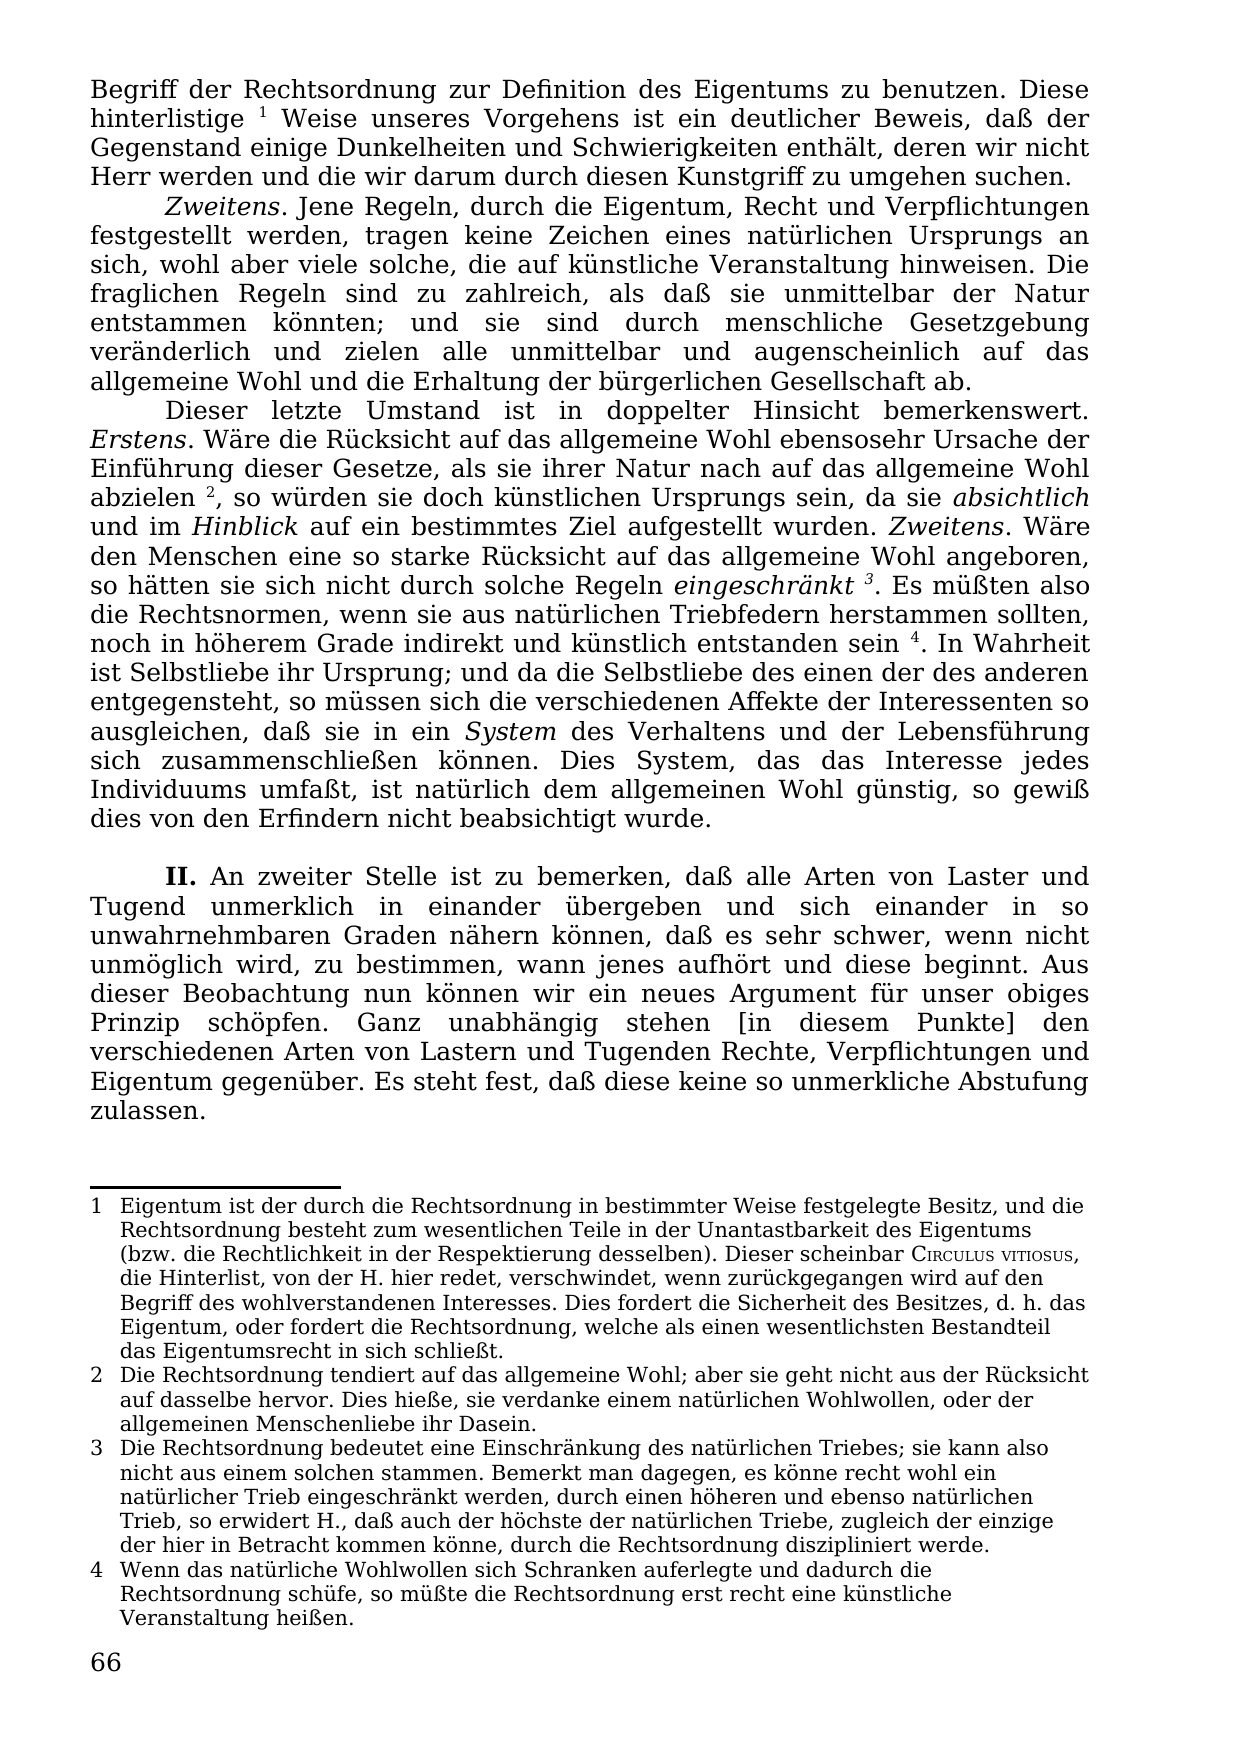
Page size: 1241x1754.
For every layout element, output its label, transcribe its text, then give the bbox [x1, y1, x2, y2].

text Dieser letzte Umstand ist in doppelter Hinsicht bemerkenswert. Erstens. Wäre die Rücksicht auf das allgemeine Wohl ebensosehr Ursache der Einführung dieser Gesetze, als sie ihrer Natur nach auf das allgemeine Wohl abzielen , so würden sie doch künstlichen Ursprungs sein, da sie absichtlich und im Hinblick auf ein bestimmtes Ziel aufgestellt wurden. Zweitens. Wäre den Menschen eine so starke Rücksicht auf das allgemeine Wohl angeboren, so hätten sie sich nicht durch solche Regeln eingeschränkt . Es müßten also die Rechtsnormen, wenn sie aus natürlichen Triebfedern herstammen sollten, noch in höherem Grade indirekt und künstlich entstanden sein . In Wahrheit ist Selbstliebe ihr Ursprung; und da die Selbstliebe des einen der des anderen entgegensteht, so müssen sich die verschiedenen Affekte der Interessenten so ausgleichen, daß sie in ein System des Verhaltens und der Lebensführung sich zusammenschließen können. Dies System, das das Interesse jedes Individuums umfaßt, ist natürlich dem allgemeinen Wohl günstig, so gewiß dies von den Erﬁndern nicht beabsichtigt wurde. [90, 396, 1091, 833]
text II. An zweiter Stelle ist zu bemerken, daß alle Arten von Laster und Tugend unmerklich in einander übergeben und sich einander in so unwahrnehmbaren Graden nähern können, daß es sehr schwer, wenn nicht unmöglich wird, zu bestimmen, wann jenes aufhört und diese beginnt. Aus dieser Beobachtung nun können wir ein neues Argument für unser obiges Prinzip schöpfen. Ganz unabhängig stehen [in diesem Punkte] den verschiedenen Arten von Lastern und Tugenden Rechte, Verpflichtungen und Eigentum gegenüber. Es steht fest, daß diese keine so unmerkliche Abstufung zulassen. [90, 833, 1091, 1125]
text Die Rechtsordnung bedeutet eine Einschränkung des natürlichen Triebes; sie kann also nicht aus einem solchen stammen. Bemerkt man dagegen, es könne recht wohl ein natürlicher Trieb eingeschränkt werden, durch einen höheren und ebenso natürlichen Trieb, so erwidert H., daß auch der höchste der natürlichen Triebe, zugleich der einzige der hier in Betracht kommen könne, durch die Rechtsordnung diszipliniert werde. [90, 1436, 1091, 1558]
text Zweitens. Jene Regeln, durch die Eigentum, Recht und Verpflichtungen festgestellt werden, tragen keine Zeichen eines natürlichen Ursprungs an sich, wohl aber viele solche, die auf künstliche Veranstaltung hinweisen. Die fraglichen Regeln sind zu zahlreich, als daß sie unmittelbar der Natur entstammen könnten; und sie sind durch menschliche Gesetzgebung veränderlich und zielen alle unmittelbar und augenscheinlich auf das allgemeine Wohl und die Erhaltung der bürgerlichen Gesellschaft ab. [90, 192, 1091, 396]
text Begriff der Rechtsordnung zur Deﬁnition des Eigentums zu benutzen. Diese hinterlistige Weise unseres Vorgehens ist ein deutlicher Beweis, daß der Gegenstand einige Dunkelheiten und Schwierigkeiten enthält, deren wir nicht Herr werden und die wir darum durch diesen Kunstgriff zu umgehen suchen. [90, 75, 1091, 192]
text Die Rechtsordnung tendiert auf das allgemeine Wohl; aber sie geht nicht aus der Rücksicht auf dasselbe hervor. Dies hieße, sie verdanke einem natürlichen Wohlwollen, oder der allgemeinen Menschenliebe ihr Dasein. [90, 1363, 1091, 1436]
text Wenn das natürliche Wohlwollen sich Schranken auferlegte und dadurch die Rechtsordnung schüfe, so müßte die Rechtsordnung erst recht eine künstliche Veranstaltung heißen. [90, 1558, 1091, 1631]
text Eigentum ist der durch die Rechtsordnung in bestimmter Weise festgelegte Besitz, und die Rechtsordnung besteht zum wesentlichen Teile in der Unantastbarkeit des Eigentums (bzw. die Rechtlichkeit in der Respektierung desselben). Dieser scheinbar Circulus vitiosus, die Hinterlist, von der H. hier redet, verschwindet, wenn zurückgegangen wird auf den Begriff des wohlverstandenen Interesses. Dies fordert die Sicherheit des Besitzes, d. h. das Eigentum, oder fordert die Rechtsordnung, welche als einen wesentlichsten Bestandteil das Eigentumsrecht in sich schließt. [90, 1194, 1091, 1363]
